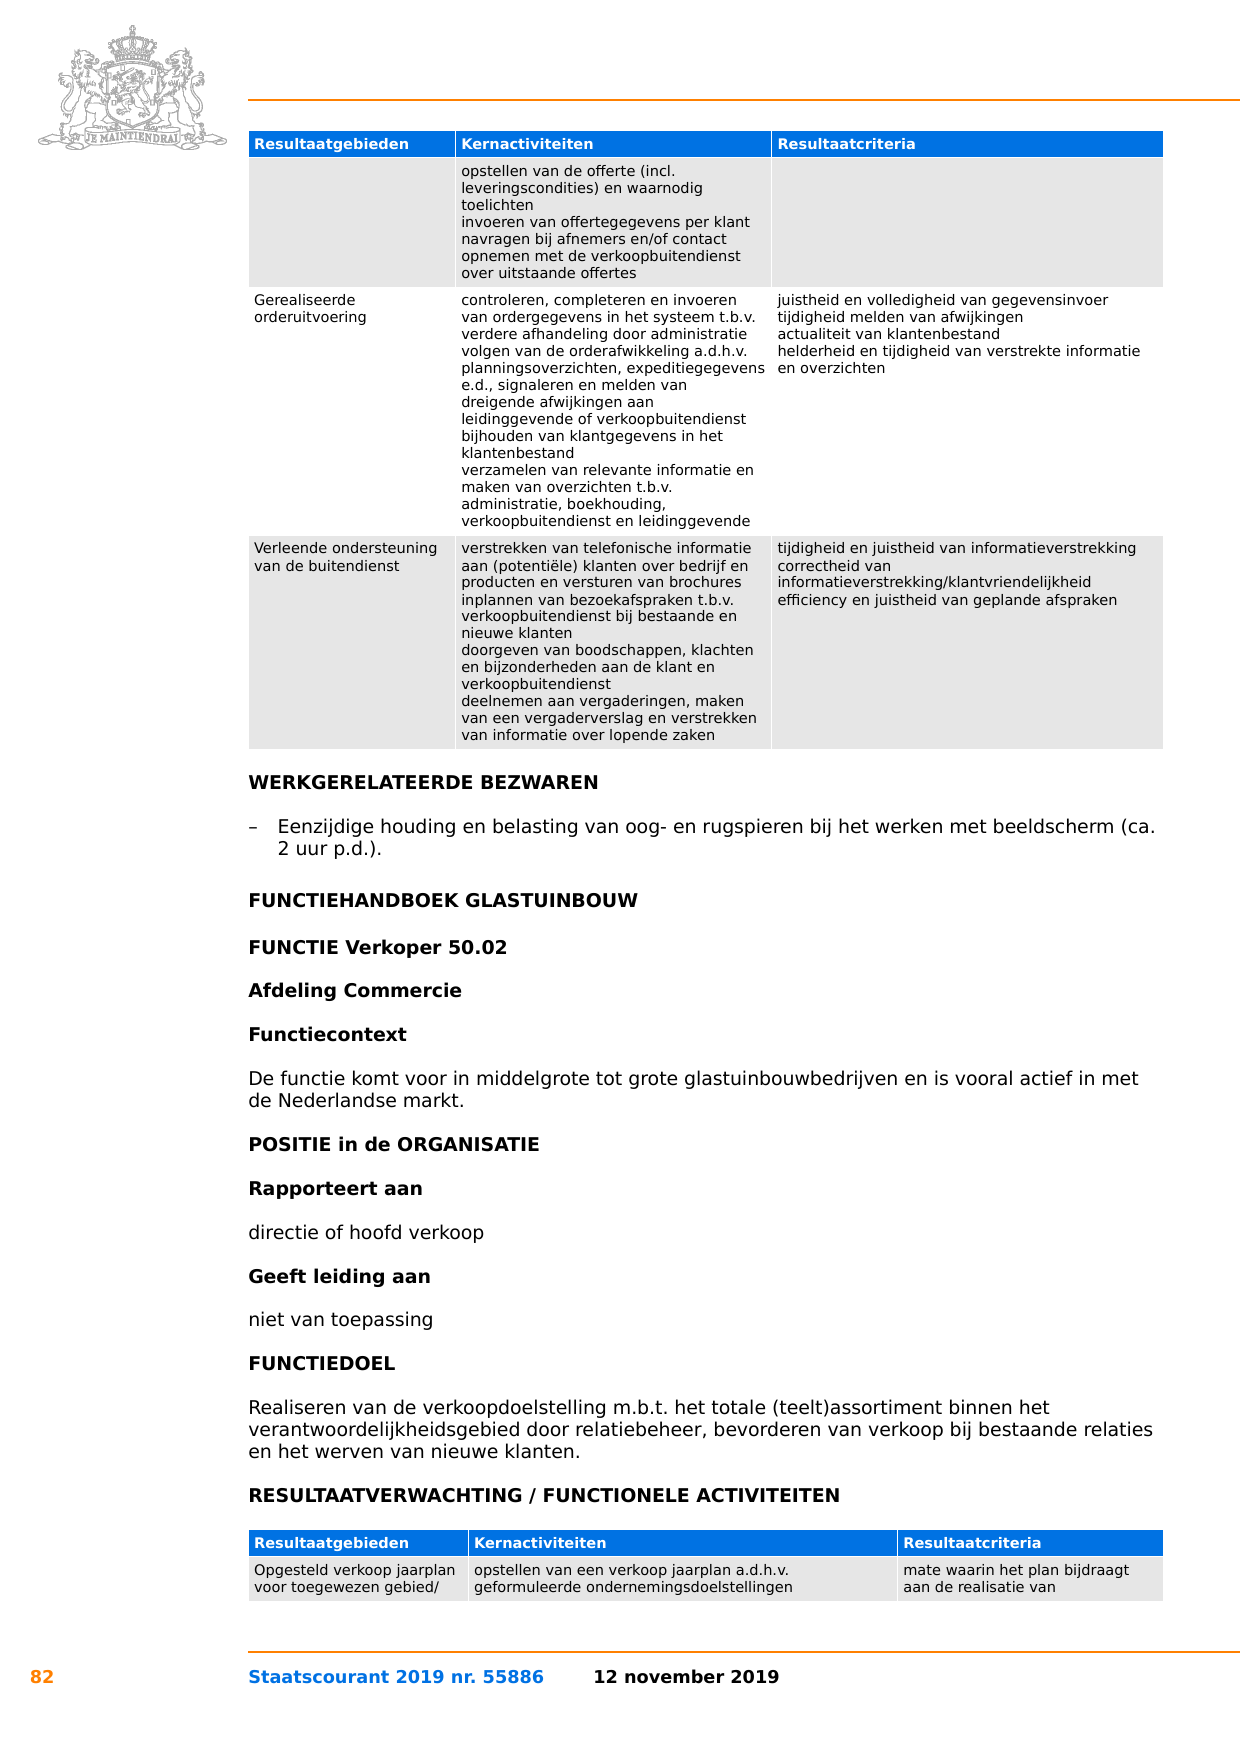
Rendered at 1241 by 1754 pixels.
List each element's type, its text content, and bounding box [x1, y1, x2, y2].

table_cell [249, 158, 455, 287]
text Geeft leiding aan [248, 1266, 1163, 1287]
text POSITIE in de ORGANISATIE [248, 1134, 1163, 1156]
table_cell tijdigheid en juistheid van informatieverstrekking correctheid van informatieverstrekking/klantvriendelijkheid efficiency en juistheid van geplande afspraken [772, 536, 1163, 749]
text De functie komt voor in middelgrote tot grote glastuinbouwbedrijven en is vooral actief in met de Nederlandse markt. [248, 1068, 1163, 1112]
table_header Resultaatcriteria [772, 131, 1163, 157]
table_cell Opgesteld verkoop jaarplan voor toegewezen gebied/ [249, 1557, 468, 1601]
text Realiseren van de verkoopdoelstelling m.b.t. het totale (teelt)assortiment binnen het verantwoordelijkheidsgebied door relatiebeheer, bevorderen van verkoop bij bestaande relaties en het werven van nieuwe klanten. [248, 1397, 1163, 1463]
subtitle FUNCTIEHANDBOEK GLASTUINBOUW [248, 889, 1163, 912]
text – Eenzijdige houding en belasting van oog- en rugspieren bij het werken met beeldscherm (ca. 2 uur p.d.). [248, 816, 1163, 859]
table_cell juistheid en volledigheid van gegevensinvoer tijdigheid melden van afwijkingen actualiteit van klantenbestand helderheid en tijdigheid van verstrekte informatie en overzichten [772, 288, 1163, 535]
table_cell mate waarin het plan bijdraagt aan de realisatie van [898, 1557, 1163, 1601]
picture [38, 25, 227, 150]
table_cell verstrekken van telefonische informatie aan (potentiële) klanten over bedrijf en producten en versturen van brochures inplannen van bezoekafspraken t.b.v. verkoopbuitendienst bij bestaande en nieuwe klanten doorgeven van boodschappen, klachten en bijzonderheden aan de klant en verkoopbuitendienst deelnemen aan vergaderingen, maken van een vergaderverslag en verstrekken van informatie over lopende zaken [456, 536, 771, 749]
text Afdeling Commercie [248, 980, 1163, 1002]
table_cell opstellen van de offerte (incl. leveringscondities) en waarnodig toelichten invoeren van offertegegevens per klant navragen bij afnemers en/of contact opnemen met de verkoopbuitendienst over uitstaande offertes [456, 158, 771, 287]
table_cell controleren, completeren en invoeren van ordergegevens in het systeem t.b.v. verdere afhandeling door administratie volgen van de orderafwikkeling a.d.h.v. planningsoverzichten, expeditiegegevens e.d., signaleren en melden van dreigende afwijkingen aan leidinggevende of verkoopbuitendienst bijhouden van klantgegevens in het klantenbestand verzamelen van relevante informatie en maken van overzichten t.b.v. administratie, boekhouding, verkoopbuitendienst en leidinggevende [456, 288, 771, 535]
text RESULTAATVERWACHTING / FUNCTIONELE ACTIVITEITEN [248, 1485, 1163, 1507]
text FUNCTIE Verkoper 50.02 [248, 937, 1163, 958]
text Rapporteert aan [248, 1178, 1163, 1200]
table_cell Verleende ondersteuning van de buitendienst [249, 536, 455, 749]
text directie of hoofd verkoop [248, 1222, 1163, 1244]
table_header Resultaatgebieden [249, 131, 455, 157]
text FUNCTIEDOEL [248, 1353, 1163, 1375]
table_header Kernactiviteiten [456, 131, 771, 157]
table_header Resultaatgebieden [249, 1530, 468, 1556]
text WERKGERELATEERDE BEZWAREN [248, 772, 1163, 794]
table_cell [772, 158, 1163, 287]
table_header Resultaatcriteria [898, 1530, 1163, 1556]
text niet van toepassing [248, 1309, 1163, 1331]
text Functiecontext [248, 1024, 1163, 1046]
table_header Kernactiviteiten [469, 1530, 897, 1556]
table_cell opstellen van een verkoop jaarplan a.d.h.v. geformuleerde ondernemingsdoelstellingen [469, 1557, 897, 1601]
table_cell Gerealiseerde orderuitvoering [249, 288, 455, 535]
